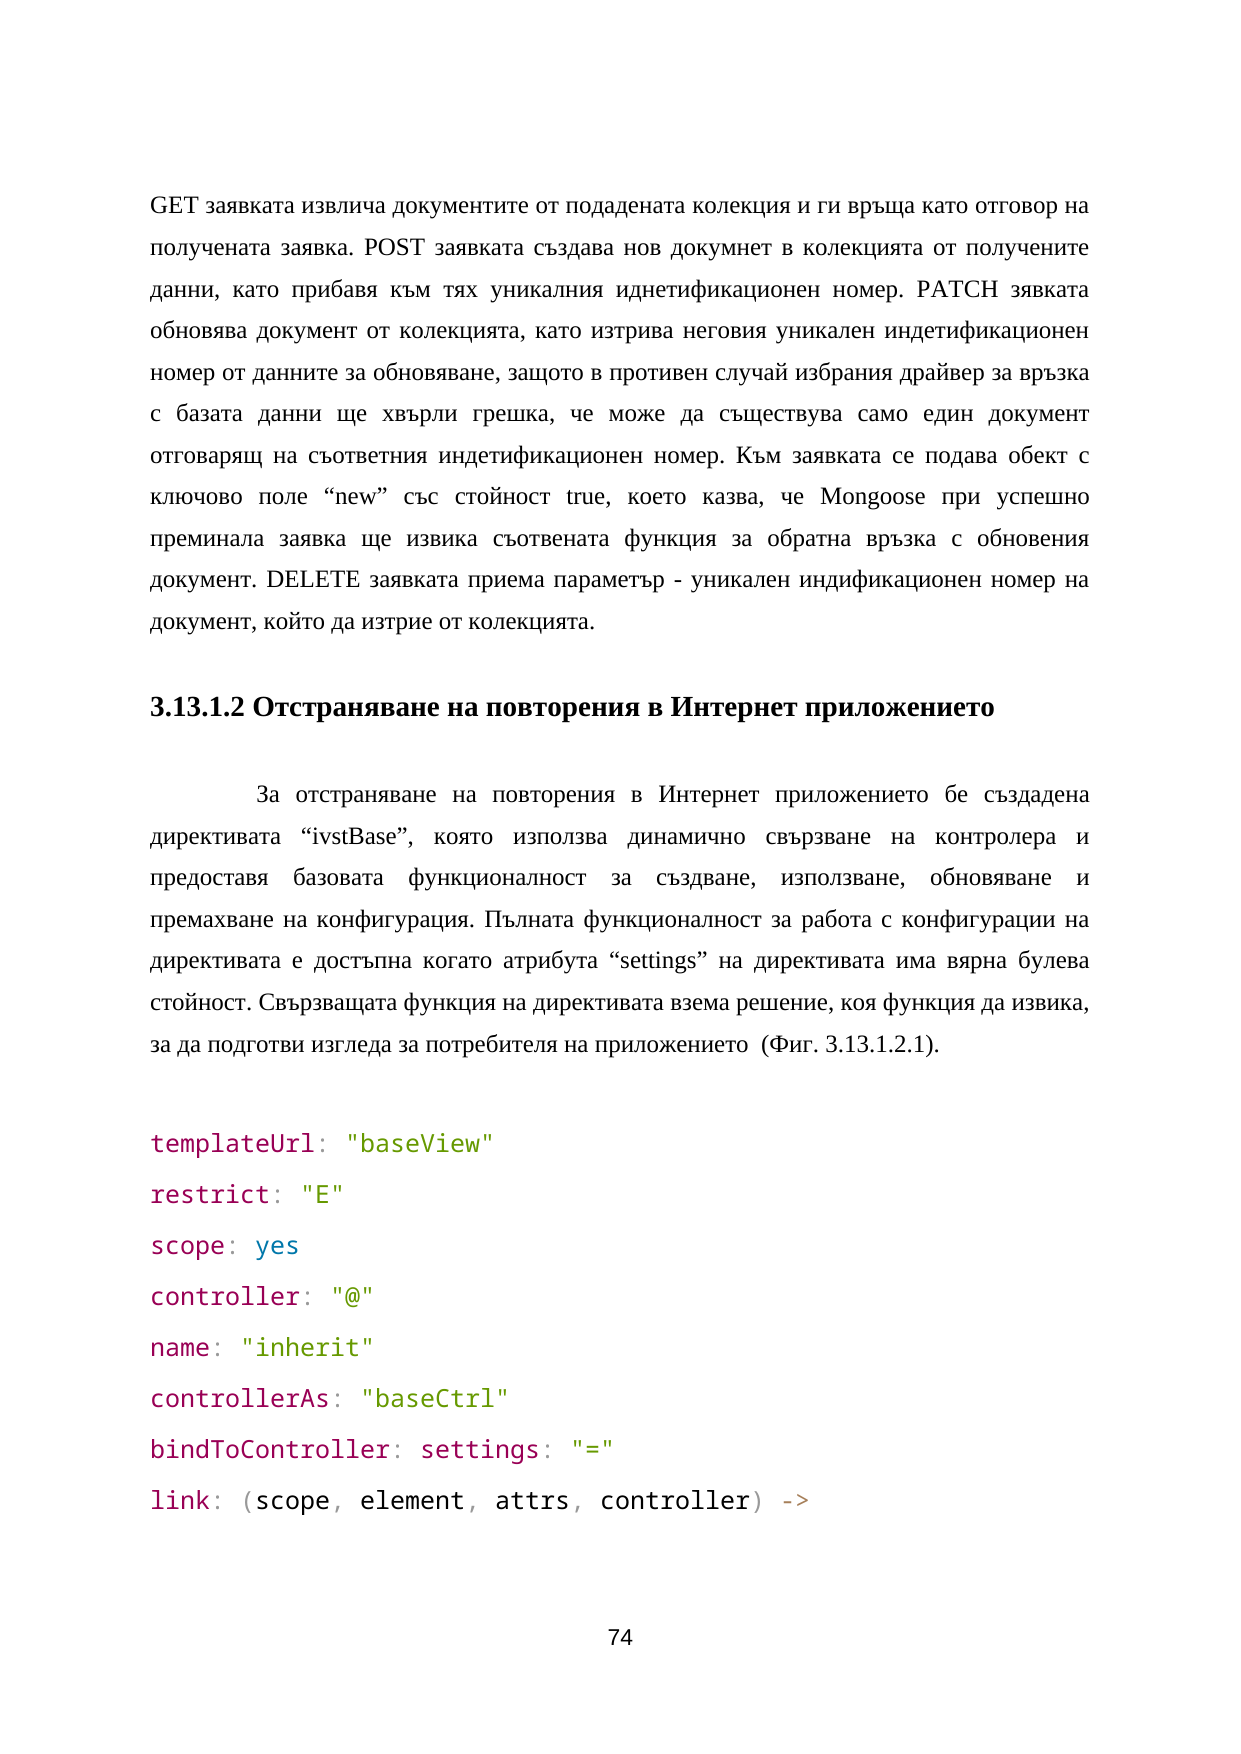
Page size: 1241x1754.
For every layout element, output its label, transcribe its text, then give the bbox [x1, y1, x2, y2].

text templateUrl: "baseView" restrict: "E" scope: yes controller: "@" name: "inherit" controllerAs: "baseCtrl" bindToController: settings: "=" link: (scope, element, attrs, controller) -> [150, 1125, 1091, 1517]
text За отстраняване на повторения в Интернет приложението бе създадена директивата “ivstBase”, която използва динамично свързване на контролера и предоставя базовата функционалност за създване, използване, обновяване и премахване на конфигурация. Пълната функционалност за работа с конфигурации на директивата е достъпна когато атрибута “settings” на директивата има вярна булева стойност. Свързващата функция на директивата взема решение, коя функция да извика, за да подготви изгледа за потребителя на приложението (Фиг. 3.13.1.2.1). [150, 780, 1091, 1057]
text 3.13.1.2 Отстраняване на повторения в Интернет приложението [150, 690, 1091, 723]
text GET заявката извлича документите от подадената колекция и ги връща като отговор на получената заявка. POST заявката създава нов докумнет в колекцията от получените данни, като прибавя към тях уникалния иднетификационен номер. PATCH зявката обновява документ от колекцията, като изтрива неговия уникален индетификационен номер от данните за обновяване, защото в противен случай избрания драйвер за връзка с базата данни ще хвърли грешка, че може да съществува само един документ отговарящ на съответния индетификационен номер. Към заявката се подава обект с ключово поле “new” със стойност true, което казва, че Mongoose при успешно преминала заявка ще извика съотвената функция за обратна връзка с обновения документ. DELETE заявката приема параметър - уникален индификационен номер на документ, който да изтрие от колекцията. [150, 192, 1091, 635]
